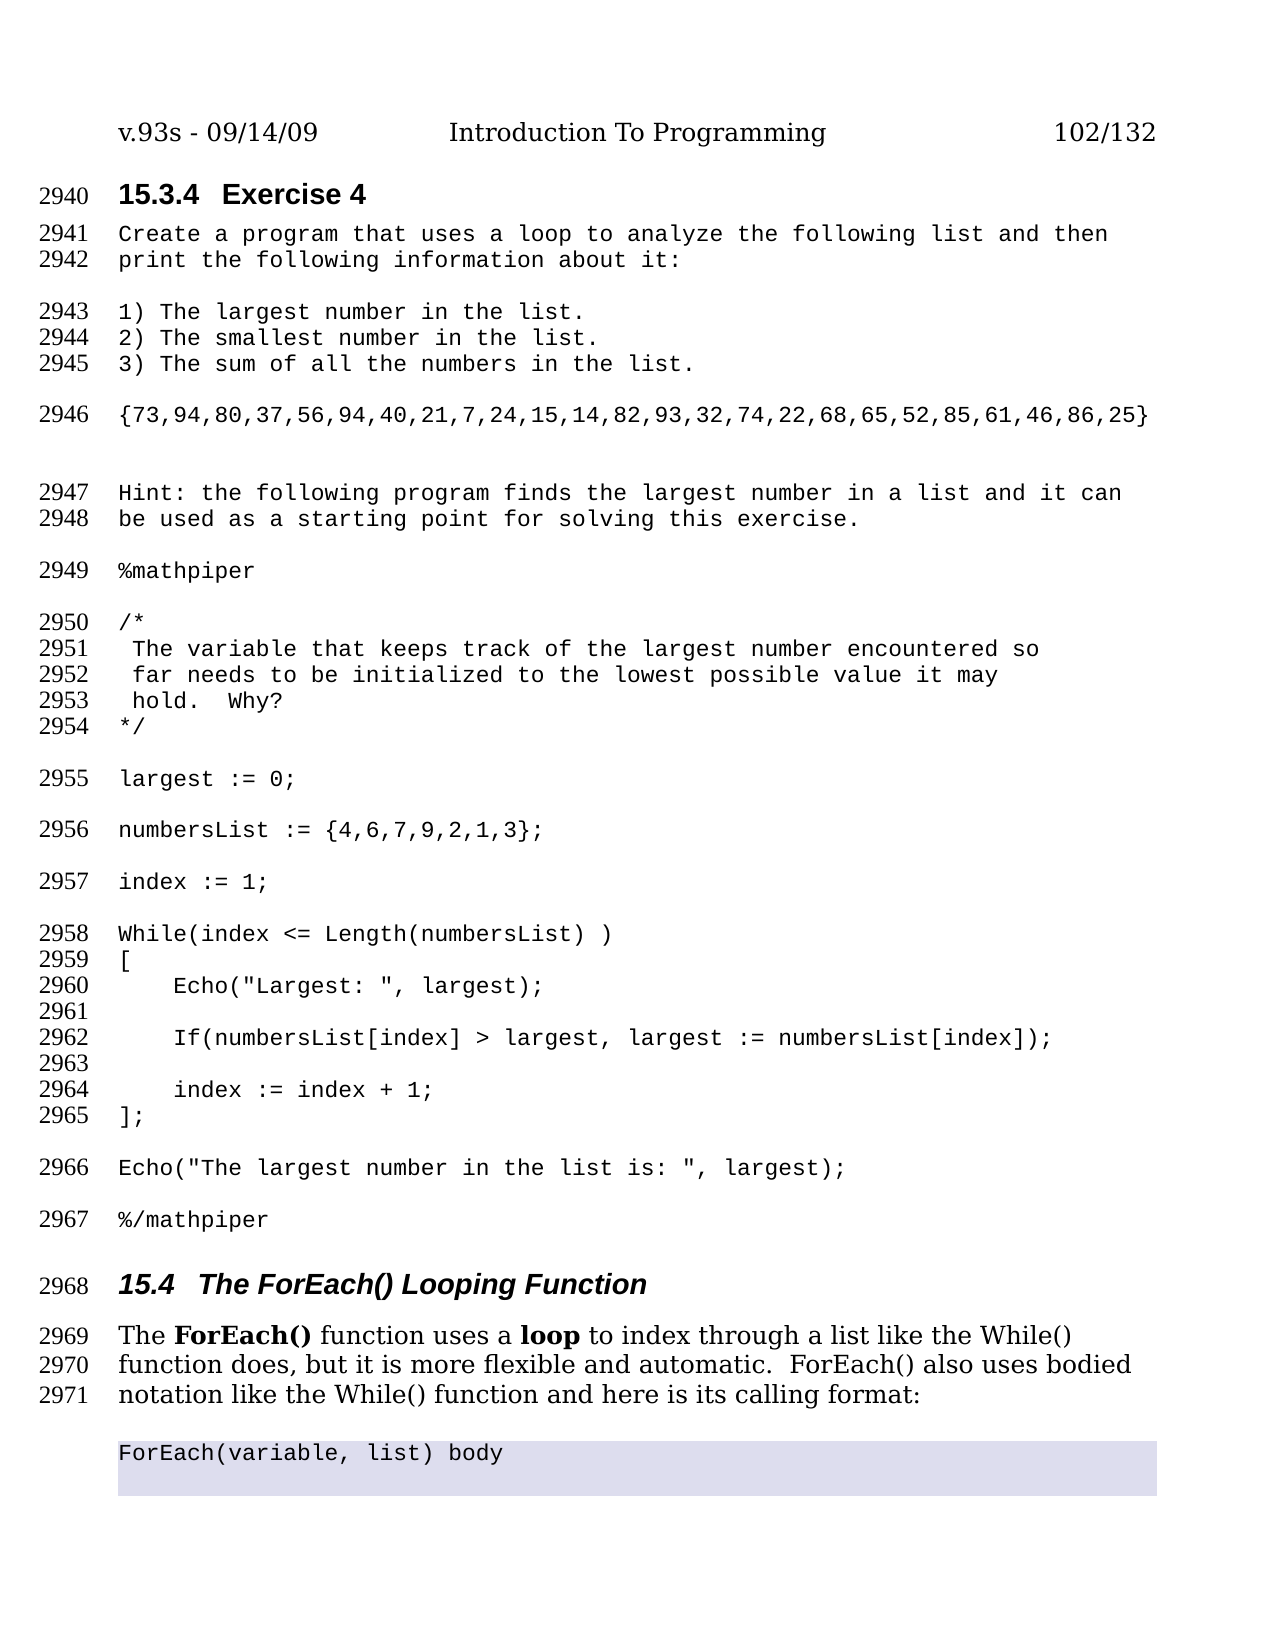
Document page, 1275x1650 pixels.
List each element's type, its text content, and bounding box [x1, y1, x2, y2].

text %/mathpiper [118, 1208, 1157, 1234]
subtitle The ForEach() Looping Function [118, 1267, 1157, 1300]
text Echo("The largest number in the list is: ", largest); [118, 1156, 1157, 1182]
text */ [118, 715, 1157, 741]
text /* [118, 611, 1157, 637]
text If(numbersList[index] > largest, largest := numbersList[index]); [118, 1026, 1157, 1052]
text The variable that keeps track of the largest number encountered so [118, 637, 1157, 663]
text index := index + 1; [118, 1078, 1157, 1104]
text largest := 0; [118, 767, 1157, 793]
text Hint: the following program finds the largest number in a list and it can be used as a starting point for solving this exercise. [118, 482, 1157, 533]
text numbersList := {4,6,7,9,2,1,3}; [118, 819, 1157, 845]
text Echo("Largest: ", largest); [118, 974, 1157, 1000]
text 3) The sum of all the numbers in the list. [118, 352, 1157, 378]
text Create a program that uses a loop to analyze the following list and then print the following information about it: [118, 222, 1157, 274]
text The ForEach() function uses a loop to index through a list like the While() function does, but it is more flexible and automatic. ForEach() also uses bodied notation like the While() function and here is its calling format: [118, 1321, 1157, 1409]
text ]; [118, 1104, 1157, 1130]
text While(index <= Length(numbersList) ) [118, 923, 1157, 948]
text far needs to be initialized to the lowest possible value it may [118, 663, 1157, 689]
subtitle Exercise 4 [118, 177, 1157, 210]
text 1) The largest number in the list. [118, 300, 1157, 326]
text hold. Why? [118, 689, 1157, 715]
text 2) The smallest number in the list. [118, 326, 1157, 352]
text [ [118, 948, 1157, 974]
table_header ForEach(variable, list) body [118, 1441, 1157, 1496]
text %mathpiper [118, 559, 1157, 585]
text {73,94,80,37,56,94,40,21,7,24,15,14,82,93,32,74,22,68,65,52,85,61,46,86,25} [118, 404, 1157, 430]
text index := 1; [118, 871, 1157, 897]
